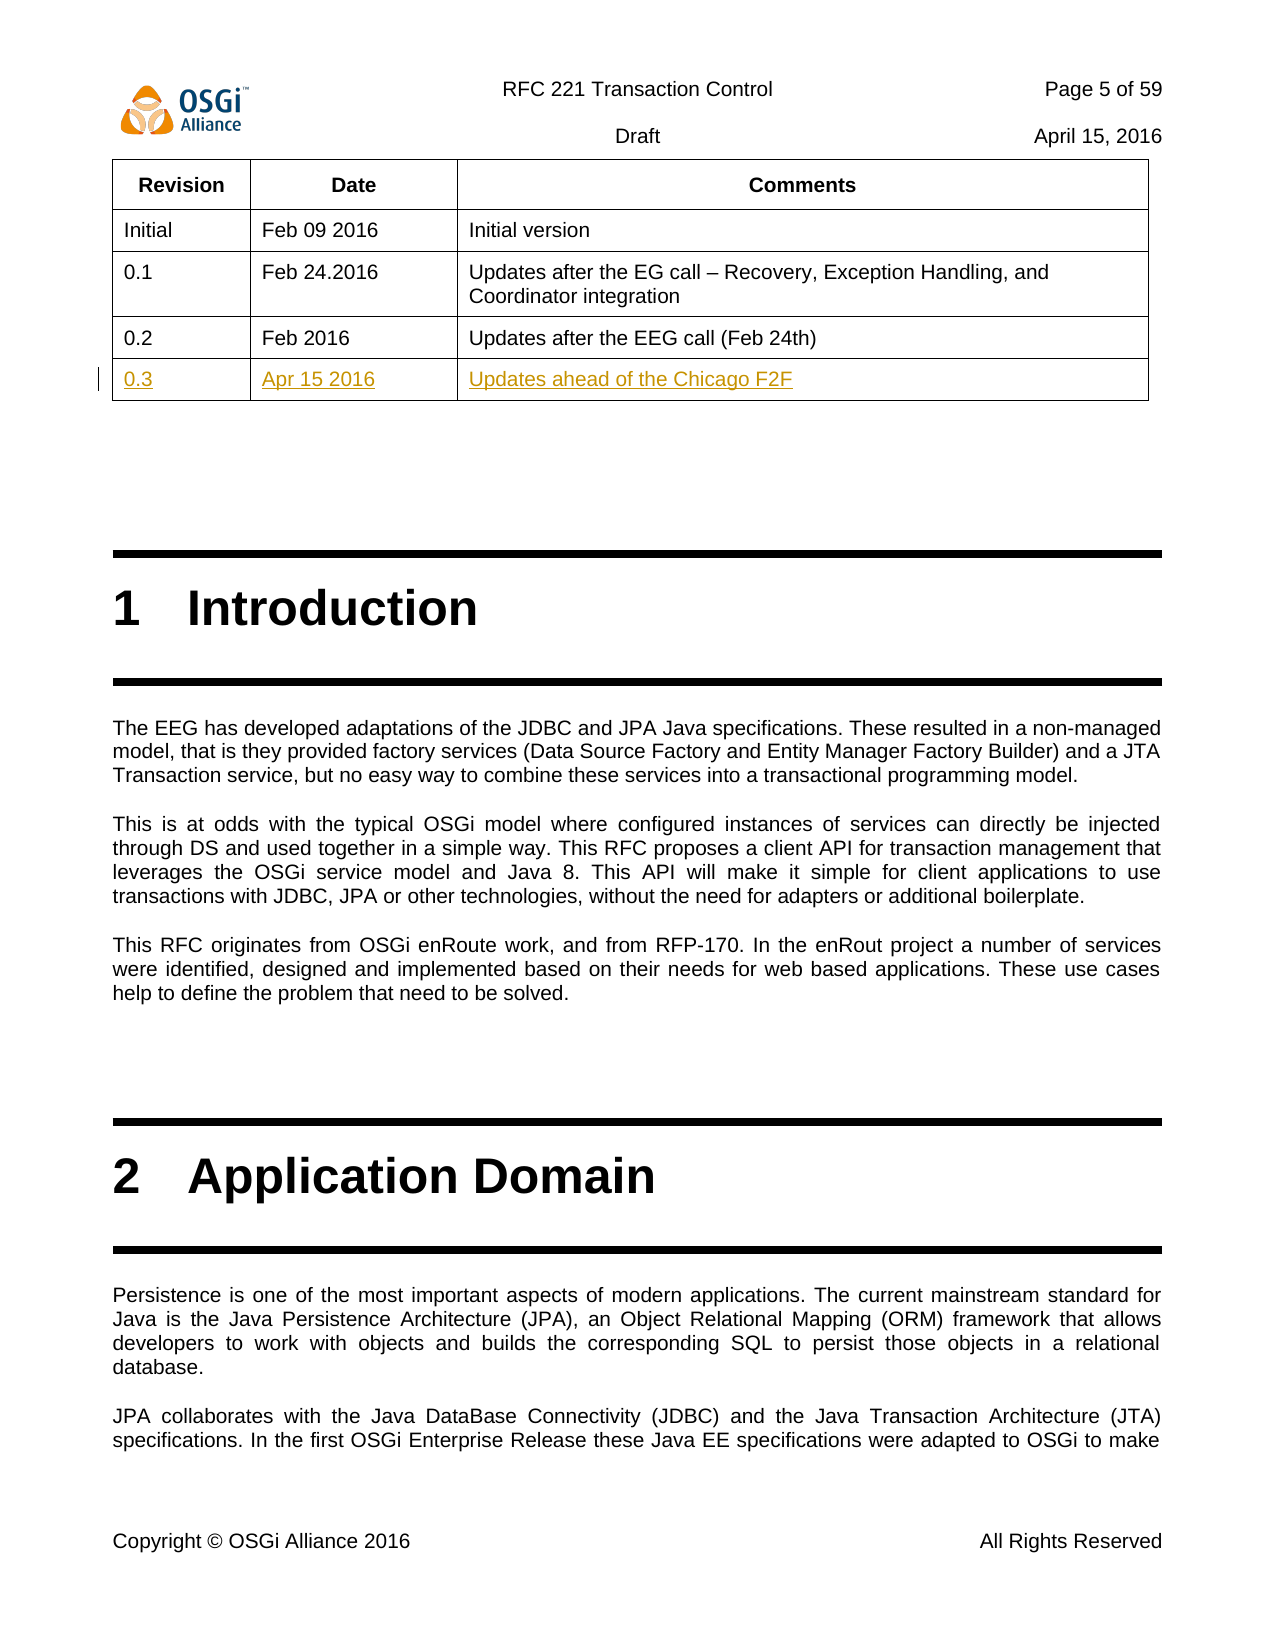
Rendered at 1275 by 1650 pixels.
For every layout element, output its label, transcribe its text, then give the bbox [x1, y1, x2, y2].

table_cell 0.1 [113, 252, 250, 316]
table_cell Updates ahead of the Chicago F2F [458, 359, 1148, 399]
table_header Comments [458, 160, 1148, 209]
subtitle Introduction [112, 551, 1162, 686]
text The EEG has developed adaptations of the JDBC and JPA Java specifications. These resulted in a non-managed model, that is they provided factory services (Data Source Factory and Entity Manager Factory Builder) and a JTA Transaction service, but no easy way to combine these services into a transactional programming model. [112, 715, 1162, 787]
table_cell Feb 09 2016 [251, 210, 457, 251]
subtitle Application Domain [112, 1119, 1162, 1254]
table_cell Updates after the EG call – Recovery, Exception Handling, and Coordinator integration [458, 252, 1148, 316]
table_header Date [251, 160, 457, 209]
table_header Revision [113, 160, 250, 209]
table_cell Feb 2016 [251, 317, 457, 358]
table_cell Apr 15 2016 [251, 359, 457, 399]
table_cell 0.2 [113, 317, 250, 358]
table_cell Feb 24.2016 [251, 252, 457, 316]
text This RFC originates from OSGi enRoute work, and from RFP-170. In the enRout project a number of services were identified, designed and implemented based on their needs for web based applications. These use cases help to define the problem that need to be solved. [112, 933, 1162, 1005]
table_cell Initial [113, 210, 250, 251]
text This is at odds with the typical OSGi model where configured instances of services can directly be injected through DS and used together in a simple way. This RFC proposes a client API for transaction management that leverages the OSGi service model and Java 8. This API will make it simple for client applications to use transactions with JDBC, JPA or other technologies, without the need for adapters or additional boilerplate. [112, 812, 1162, 908]
table_cell 0.3 [113, 359, 250, 399]
picture [113, 78, 257, 142]
text Persistence is one of the most important aspects of modern applications. The current mainstream standard for Java is the Java Persistence Architecture (JPA), an Object Relational Mapping (ORM) framework that allows developers to work with objects and builds the corresponding SQL to persist those objects in a relational database. [112, 1283, 1162, 1379]
table_cell Updates after the EEG call (Feb 24th) [458, 317, 1148, 358]
table_cell Initial version [458, 210, 1148, 251]
text JPA collaborates with the Java DataBase Connectivity (JDBC) and the Java Transaction Architecture (JTA) specifications. In the first OSGi Enterprise Release these Java EE specifications were adapted to OSGi to make [112, 1404, 1162, 1452]
